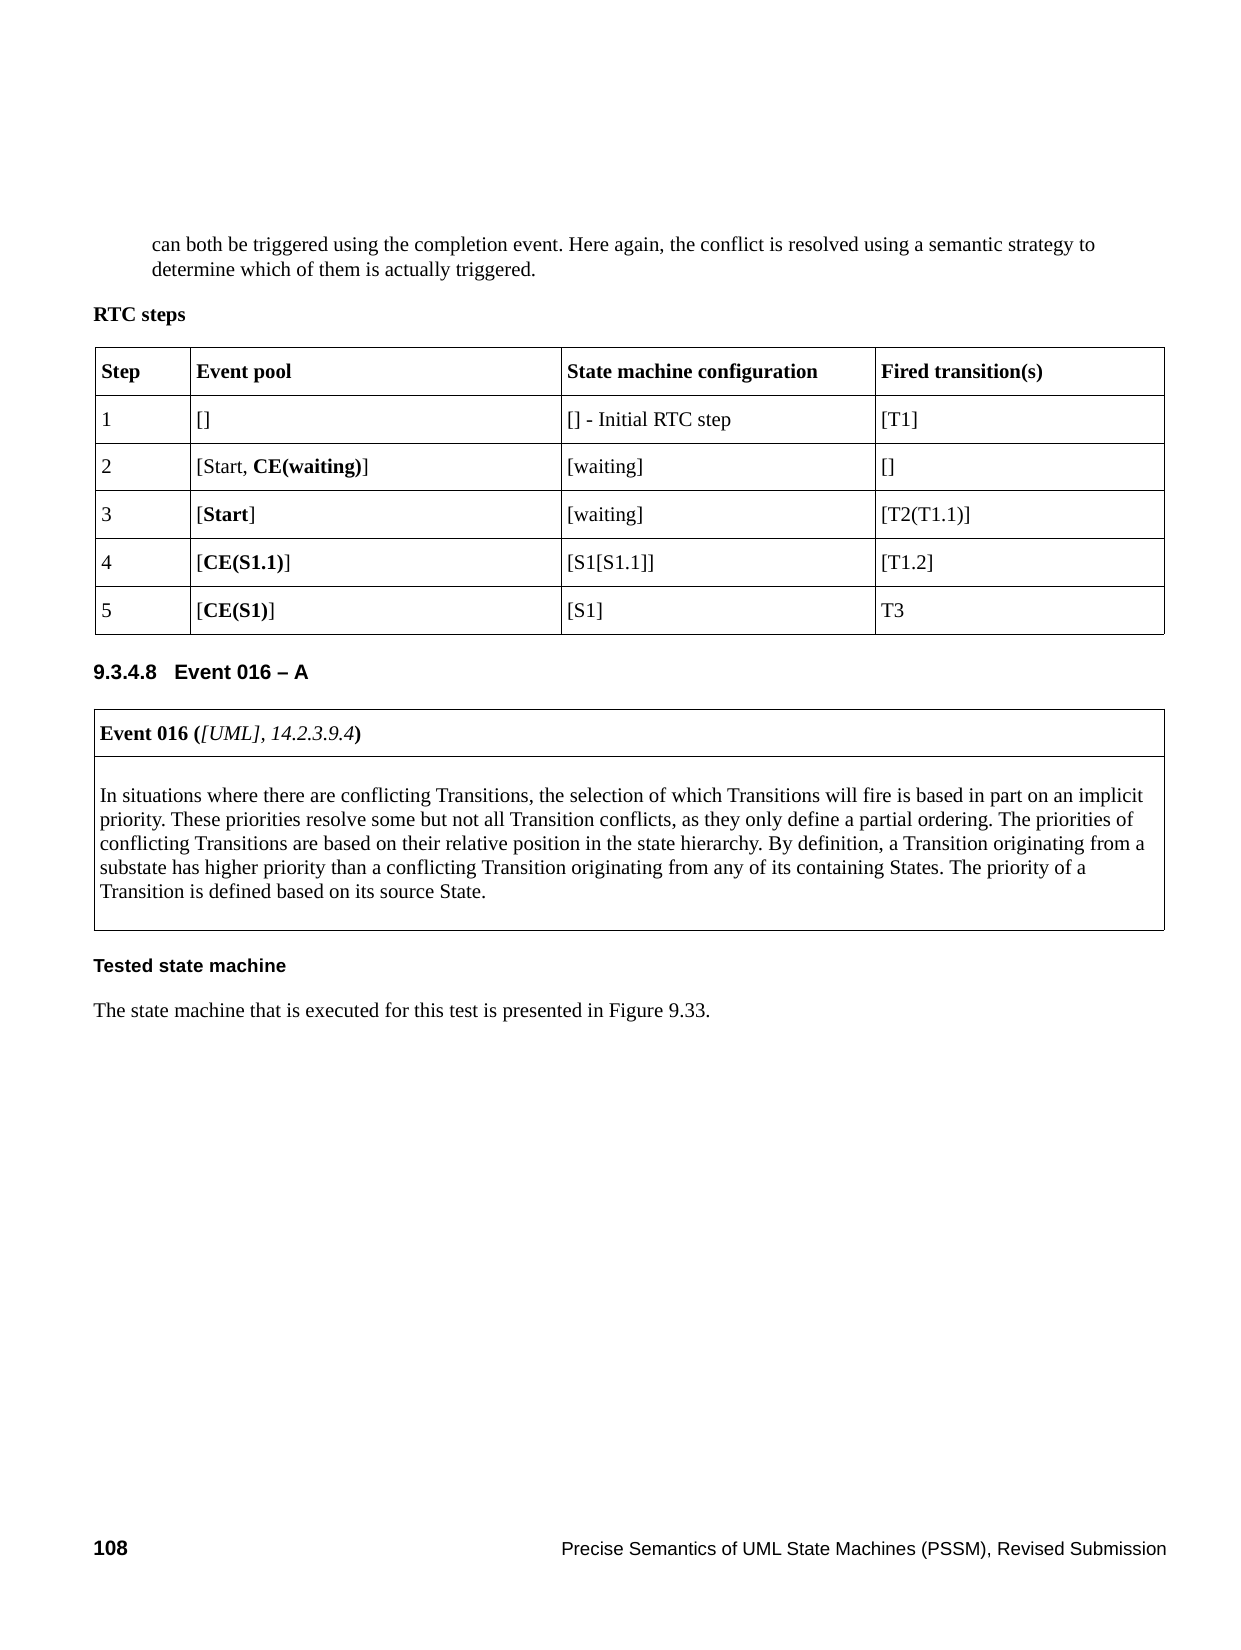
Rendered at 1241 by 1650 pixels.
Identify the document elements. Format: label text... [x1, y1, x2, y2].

table_cell [Start, CE(waiting)] [191, 444, 561, 490]
table_cell 1 [96, 396, 190, 443]
subtitle Tested state machine [93, 955, 1164, 977]
text The state machine that is executed for this test is presented in Figure 9.33. [93, 998, 1164, 1022]
table_header Event pool [191, 348, 561, 395]
list can both be triggered using the completion event. Here again, the conflict is resolved using a semantic strategy to determine which of them is actually triggered. [131, 231, 1164, 281]
table_cell [T2(T1.1)] [876, 491, 1164, 538]
text RTC steps [93, 302, 1164, 326]
table_cell 5 [96, 587, 190, 633]
table_cell 2 [96, 444, 190, 490]
table_cell [] - Initial RTC step [562, 396, 875, 443]
table_header Step [96, 348, 190, 395]
table_cell [S1] [562, 587, 875, 633]
table_cell [T1.2] [876, 539, 1164, 586]
table_header Fired transition(s) [876, 348, 1164, 395]
table_cell [T1] [876, 396, 1164, 443]
subtitle Event 016 – A [93, 658, 1164, 683]
table_cell [S1[S1.1]] [562, 539, 875, 586]
table_header State machine configuration [562, 348, 875, 395]
table_header Event 016 ([UML], 14.2.3.9.4) [95, 710, 1164, 756]
table_cell [] [191, 396, 561, 443]
table_cell [waiting] [562, 444, 875, 490]
table_cell 4 [96, 539, 190, 586]
table_cell 3 [96, 491, 190, 538]
table_cell In situations where there are conflicting Transitions, the selection of which Transitions will fire is based in part on an implicit priority. These priorities resolve some but not all Transition conflicts, as they only define a partial ordering. The priorities of conflicting Transitions are based on their relative position in the state hierarchy. By definition, a Transition originating from a substate has higher priority than a conflicting Transition originating from any of its containing States. The priority of a Transition is defined based on its source State. [95, 757, 1164, 930]
table_cell [waiting] [562, 491, 875, 538]
table_cell [] [876, 444, 1164, 490]
table_cell [CE(S1.1)] [191, 539, 561, 586]
table_cell T3 [876, 587, 1164, 633]
table_cell [CE(S1)] [191, 587, 561, 633]
table_cell [Start] [191, 491, 561, 538]
